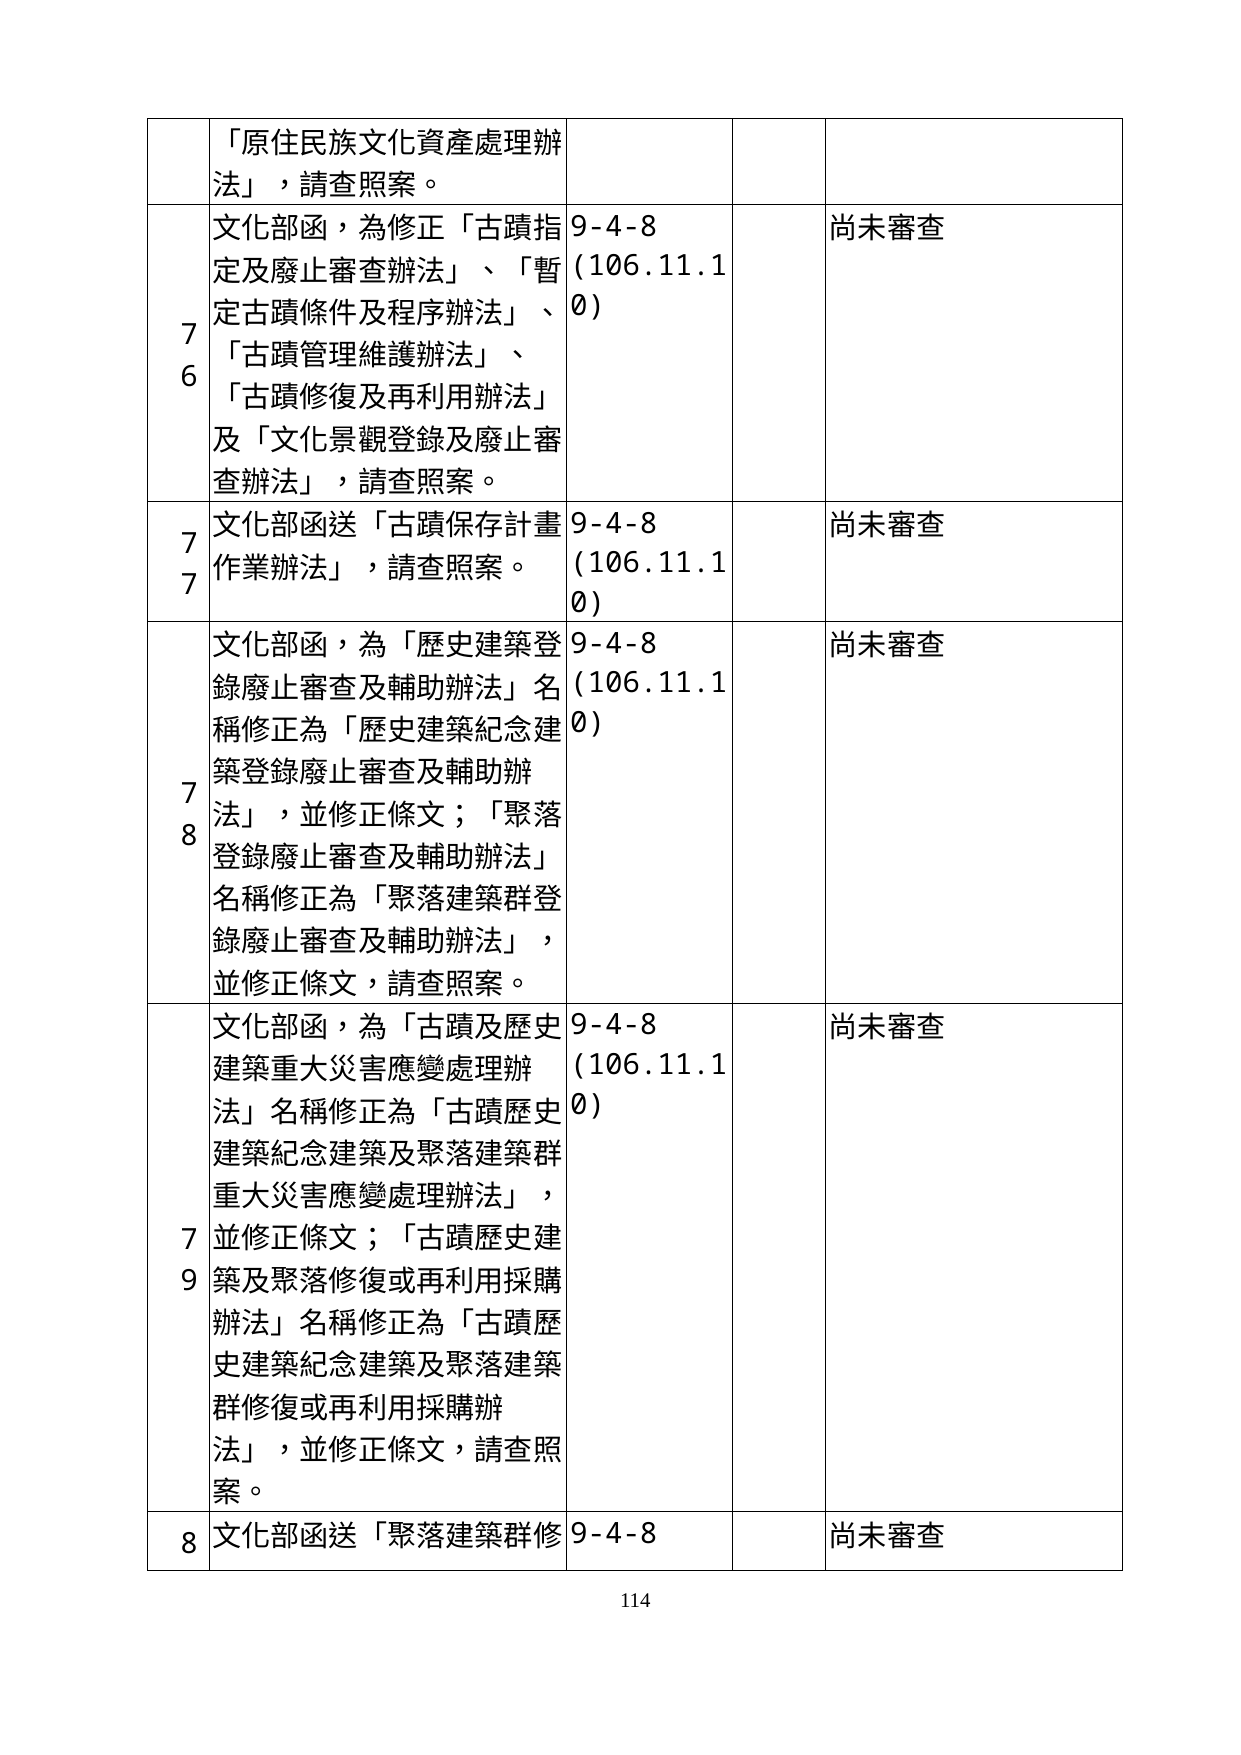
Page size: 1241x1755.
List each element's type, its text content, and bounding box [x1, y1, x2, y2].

table_cell [567, 119, 732, 204]
table_cell 文化部函，為「歷史建築登錄廢止審查及輔助辦法」名稱修正為「歷史建築紀念建築登錄廢止審查及輔助辦法」，並修正條文；「聚落登錄廢止審查及輔助辦法」名稱修正為「聚落建築群登錄廢止審查及輔助辦法」，並修正條文，請查照案。 [210, 622, 566, 1003]
table_cell 文化部函，為修正「古蹟指定及廢止審查辦法」、「暫定古蹟條件及程序辦法」、「古蹟管理維護辦法」、「古蹟修復及再利用辦法」及「文化景觀登錄及廢止審查辦法」，請查照案。 [210, 205, 566, 501]
table_cell [148, 1004, 209, 1511]
table_cell 文化部函送「古蹟保存計畫作業辦法」，請查照案。 [210, 502, 566, 621]
table_cell [148, 502, 209, 621]
table_cell [733, 622, 825, 1003]
table_cell [148, 622, 209, 1003]
table_cell [148, 119, 209, 204]
table_cell 尚未審查 [826, 1004, 1122, 1511]
table_cell 文化部函送「聚落建築群修 [210, 1512, 566, 1570]
table_cell 9-4-8 (106.11.10) [567, 205, 732, 501]
table_cell 「原住民族文化資產處理辦法」，請查照案。 [210, 119, 566, 204]
table_cell [148, 205, 209, 501]
table_cell [148, 1512, 209, 1570]
table_cell 9-4-8 [567, 1512, 732, 1570]
table_cell 9-4-8 (106.11.10) [567, 622, 732, 1003]
table_cell [733, 119, 825, 204]
table_cell 尚未審查 [826, 1512, 1122, 1570]
table_cell [733, 1004, 825, 1511]
table_cell [826, 119, 1122, 204]
table_cell 尚未審查 [826, 502, 1122, 621]
table_cell 文化部函，為「古蹟及歷史建築重大災害應變處理辦法」名稱修正為「古蹟歷史建築紀念建築及聚落建築群重大災害應變處理辦法」，並修正條文；「古蹟歷史建築及聚落修復或再利用採購辦法」名稱修正為「古蹟歷史建築紀念建築及聚落建築群修復或再利用採購辦法」，並修正條文，請查照案。 [210, 1004, 566, 1511]
table_cell [733, 1512, 825, 1570]
table_cell [733, 205, 825, 501]
table_cell 9-4-8 (106.11.10) [567, 502, 732, 621]
table_cell 9-4-8 (106.11.10) [567, 1004, 732, 1511]
table_cell [733, 502, 825, 621]
table_cell 尚未審查 [826, 205, 1122, 501]
table_cell 尚未審查 [826, 622, 1122, 1003]
